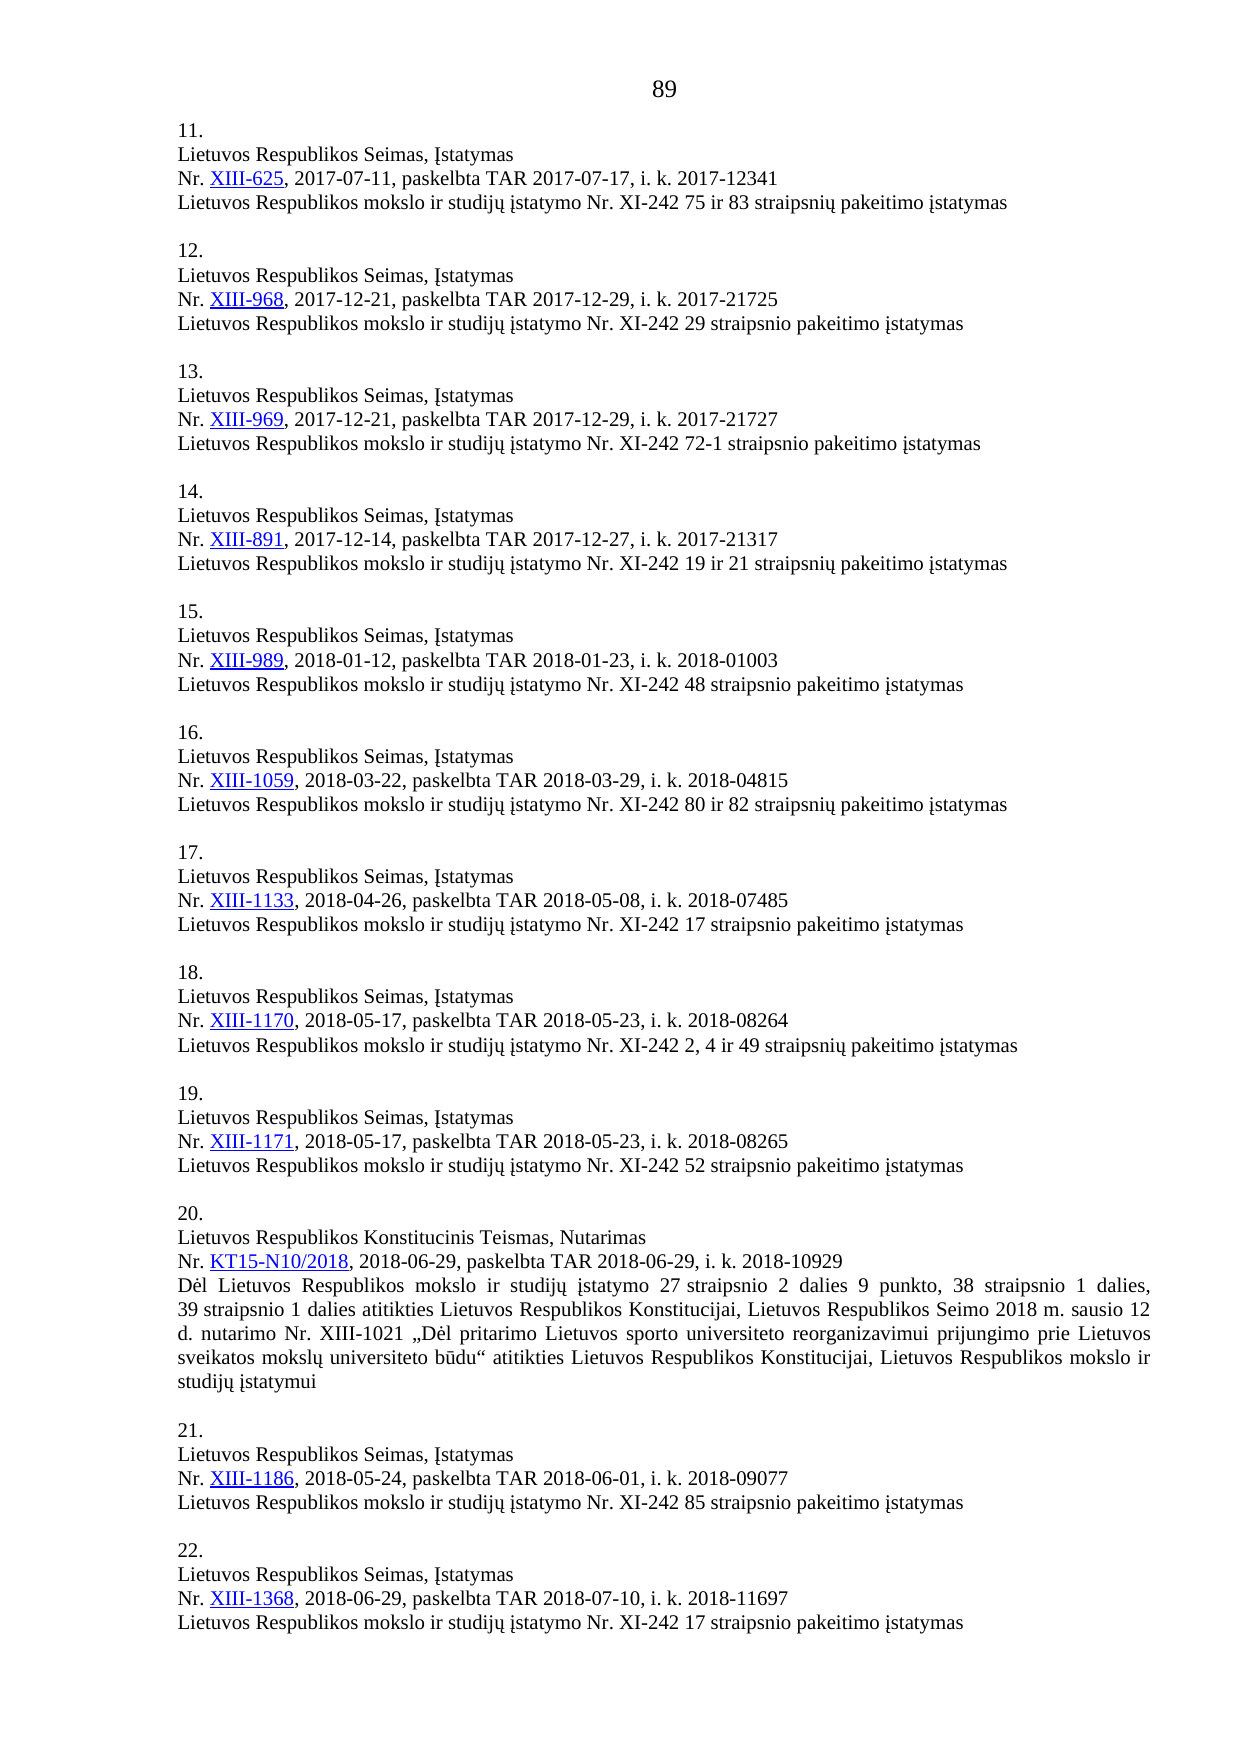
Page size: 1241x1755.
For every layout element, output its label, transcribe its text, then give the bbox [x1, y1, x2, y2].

text Lietuvos Respublikos Seimas, Įstatymas [177, 864, 1152, 888]
text Nr. XIII-1368, 2018-06-29, paskelbta TAR 2018-07-10, i. k. 2018-11697 [177, 1586, 1152, 1610]
text Lietuvos Respublikos mokslo ir studijų įstatymo Nr. XI-242 17 straipsnio pakeitimo įstatymas [177, 912, 1152, 936]
text Lietuvos Respublikos mokslo ir studijų įstatymo Nr. XI-242 48 straipsnio pakeitimo įstatymas [177, 672, 1152, 696]
text Lietuvos Respublikos mokslo ir studijų įstatymo Nr. XI-242 19 ir 21 straipsnių pakeitimo įstatymas [177, 551, 1152, 575]
text Dėl Lietuvos Respublikos mokslo ir studijų įstatymo 27 straipsnio 2 dalies 9 punkto, 38 straipsnio 1 dalies, 39 straipsnio 1 dalies atitikties Lietuvos Respublikos Konstitucijai, Lietuvos Respublikos Seimo 2018 m. sausio 12 d. nutarimo Nr. XIII-1021 „Dėl pritarimo Lietuvos sporto universiteto reorganizavimui prijungimo prie Lietuvos sveikatos mokslų universiteto būdu“ atitikties Lietuvos Respublikos Konstitucijai, Lietuvos Respublikos mokslo ir studijų įstatymui [177, 1273, 1152, 1393]
text Lietuvos Respublikos mokslo ir studijų įstatymo Nr. XI-242 52 straipsnio pakeitimo įstatymas [177, 1153, 1152, 1177]
text Nr. XIII-891, 2017-12-14, paskelbta TAR 2017-12-27, i. k. 2017-21317 [177, 527, 1152, 551]
text 22. [177, 1538, 1152, 1562]
text 20. [177, 1201, 1152, 1225]
text Lietuvos Respublikos Seimas, Įstatymas [177, 383, 1152, 407]
text Lietuvos Respublikos Konstitucinis Teismas, Nutarimas [177, 1225, 1152, 1249]
text Nr. XIII-989, 2018-01-12, paskelbta TAR 2018-01-23, i. k. 2018-01003 [177, 647, 1152, 672]
text 12. [177, 238, 1152, 262]
text Nr. XIII-1170, 2018-05-17, paskelbta TAR 2018-05-23, i. k. 2018-08264 [177, 1008, 1152, 1032]
text Lietuvos Respublikos mokslo ir studijų įstatymo Nr. XI-242 2, 4 ir 49 straipsnių pakeitimo įstatymas [177, 1032, 1152, 1057]
text Nr. KT15-N10/2018, 2018-06-29, paskelbta TAR 2018-06-29, i. k. 2018-10929 [177, 1249, 1152, 1273]
text Lietuvos Respublikos mokslo ir studijų įstatymo Nr. XI-242 17 straipsnio pakeitimo įstatymas [177, 1610, 1152, 1634]
text Nr. XIII-1171, 2018-05-17, paskelbta TAR 2018-05-23, i. k. 2018-08265 [177, 1129, 1152, 1153]
text Lietuvos Respublikos Seimas, Įstatymas [177, 503, 1152, 527]
text Lietuvos Respublikos Seimas, Įstatymas [177, 1562, 1152, 1586]
text Lietuvos Respublikos mokslo ir studijų įstatymo Nr. XI-242 85 straipsnio pakeitimo įstatymas [177, 1490, 1152, 1514]
text Lietuvos Respublikos Seimas, Įstatymas [177, 1105, 1152, 1129]
text Lietuvos Respublikos Seimas, Įstatymas [177, 744, 1152, 768]
text Nr. XIII-1133, 2018-04-26, paskelbta TAR 2018-05-08, i. k. 2018-07485 [177, 888, 1152, 912]
text Lietuvos Respublikos Seimas, Įstatymas [177, 984, 1152, 1008]
text Nr. XIII-1059, 2018-03-22, paskelbta TAR 2018-03-29, i. k. 2018-04815 [177, 768, 1152, 792]
text 15. [177, 599, 1152, 623]
text 17. [177, 840, 1152, 864]
text Lietuvos Respublikos Seimas, Įstatymas [177, 1442, 1152, 1466]
text Lietuvos Respublikos mokslo ir studijų įstatymo Nr. XI-242 72-1 straipsnio pakeitimo įstatymas [177, 431, 1152, 455]
text Lietuvos Respublikos mokslo ir studijų įstatymo Nr. XI-242 29 straipsnio pakeitimo įstatymas [177, 311, 1152, 335]
text 19. [177, 1081, 1152, 1105]
text Lietuvos Respublikos Seimas, Įstatymas [177, 262, 1152, 287]
text Lietuvos Respublikos mokslo ir studijų įstatymo Nr. XI-242 75 ir 83 straipsnių pakeitimo įstatymas [177, 190, 1152, 214]
text Lietuvos Respublikos Seimas, Įstatymas [177, 142, 1152, 166]
text Lietuvos Respublikos Seimas, Įstatymas [177, 623, 1152, 647]
text Nr. XIII-625, 2017-07-11, paskelbta TAR 2017-07-17, i. k. 2017-12341 [177, 166, 1152, 190]
text 13. [177, 359, 1152, 383]
text Nr. XIII-1186, 2018-05-24, paskelbta TAR 2018-06-01, i. k. 2018-09077 [177, 1466, 1152, 1490]
text 21. [177, 1417, 1152, 1442]
text 18. [177, 960, 1152, 984]
text 14. [177, 479, 1152, 503]
text 16. [177, 720, 1152, 744]
text 11. [177, 118, 1152, 142]
text Lietuvos Respublikos mokslo ir studijų įstatymo Nr. XI-242 80 ir 82 straipsnių pakeitimo įstatymas [177, 792, 1152, 816]
text Nr. XIII-968, 2017-12-21, paskelbta TAR 2017-12-29, i. k. 2017-21725 [177, 287, 1152, 311]
text Nr. XIII-969, 2017-12-21, paskelbta TAR 2017-12-29, i. k. 2017-21727 [177, 407, 1152, 431]
